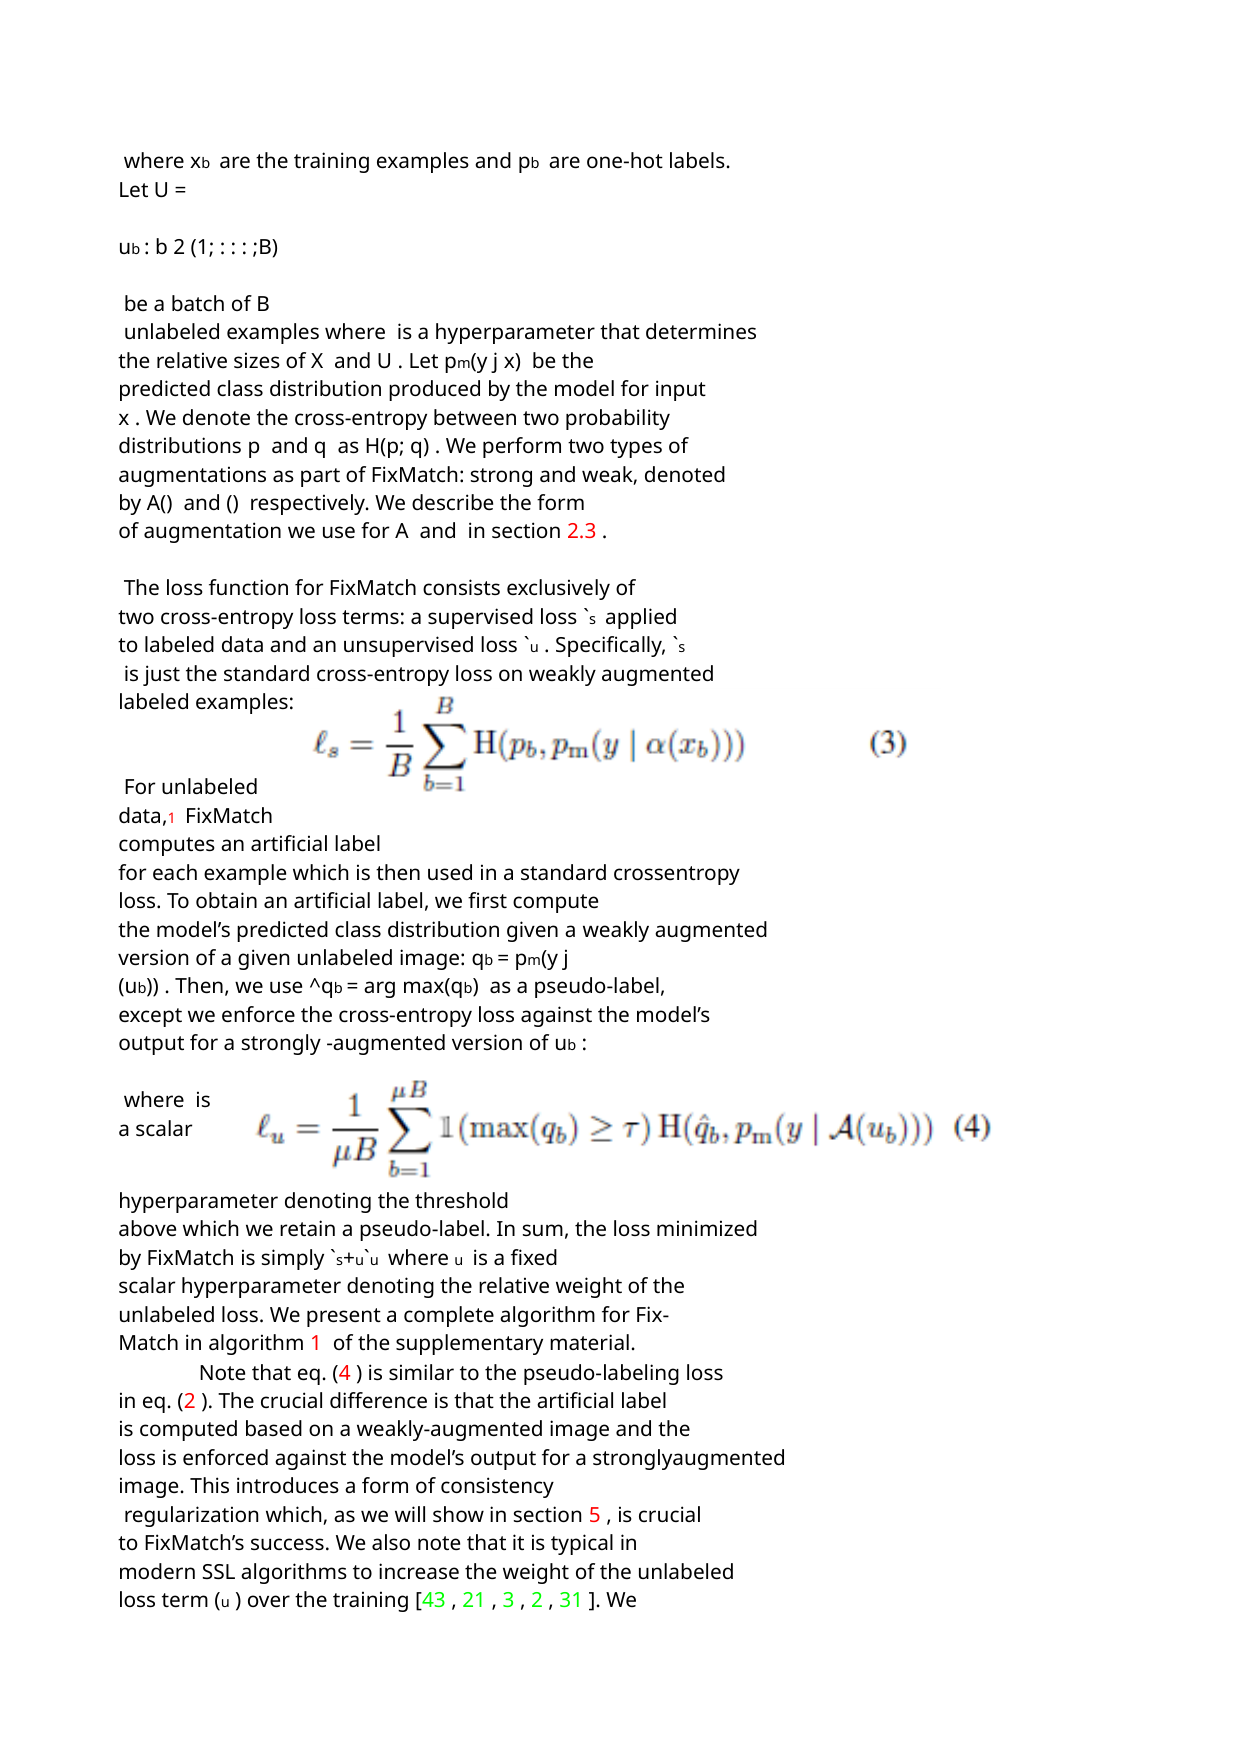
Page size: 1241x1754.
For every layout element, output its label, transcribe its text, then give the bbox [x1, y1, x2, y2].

text [942, 687, 1122, 716]
text in eq. (2 ). The crucial difference is that the artificial label [118, 1386, 1122, 1414]
text modern SSL algorithms to increase the weight of the unlabeled [118, 1557, 1122, 1585]
picture [214, 1056, 1026, 1186]
text version of a given unlabeled image: qb = pm(y j [118, 943, 1122, 972]
text where xb are the training examples and pb are one-hot labels. [118, 147, 1122, 175]
text to FixMatch’s success. We also note that it is typical in [118, 1528, 1122, 1557]
text augmentations as part of FixMatch: strong and weak, denoted [118, 460, 1122, 488]
text Let U = [118, 175, 1122, 203]
text The loss function for FixMatch consists exclusively of [118, 573, 1122, 602]
text loss. To obtain an artificial label, we first compute [118, 886, 1122, 915]
text For unlabeled data,1 FixMatch computes an artificial label [118, 772, 1122, 858]
text be a batch of B [118, 289, 1122, 317]
text Match in algorithm 1 of the supplementary material. [118, 1328, 1122, 1357]
text is just the standard cross-entropy loss on weakly augmented [118, 659, 1122, 687]
text output for a strongly -augmented version of ub : [118, 1028, 1122, 1057]
text ub : b 2 (1; : : : ;B) [118, 232, 1122, 261]
text labeled examples: [118, 687, 299, 716]
text image. This introduces a form of consistency [118, 1471, 1122, 1500]
text unlabeled loss. We present a complete algorithm for Fix- [118, 1300, 1122, 1328]
text (ub)) . Then, we use ^qb = arg max(qb) as a pseudo-label, [118, 972, 1122, 1000]
text where is a scalar hyperparameter denoting the threshold [118, 1186, 1122, 1214]
text scalar hyperparameter denoting the relative weight of the [118, 1271, 1122, 1300]
text above which we retain a pseudo-label. In sum, the loss minimized [118, 1214, 1122, 1243]
picture [299, 687, 942, 823]
text for each example which is then used in a standard crossentropy [118, 858, 1122, 886]
text is computed based on a weakly-augmented image and the [118, 1414, 1122, 1443]
text by A() and () respectively. We describe the form [118, 488, 1122, 517]
text loss is enforced against the model’s output for a stronglyaugmented [118, 1443, 1122, 1471]
text by FixMatch is simply `s+u`u where u is a fixed [118, 1243, 1122, 1271]
text Note that eq. (4 ) is similar to the pseudo-labeling loss [118, 1357, 1122, 1386]
text two cross-entropy loss terms: a supervised loss `s applied [118, 602, 1122, 630]
text of augmentation we use for A and in section 2.3 . [118, 517, 1122, 545]
text distributions p and q as H(p; q) . We perform two types of [118, 431, 1122, 460]
text x . We denote the cross-entropy between two probability [118, 403, 1122, 431]
text unlabeled examples where is a hyperparameter that determines [118, 317, 1122, 346]
text the model’s predicted class distribution given a weakly augmented [118, 915, 1122, 943]
text the relative sizes of X and U . Let pm(y j x) be the [118, 346, 1122, 374]
text loss term (u ) over the training [43 , 21 , 3 , 2 , 31 ]. We [118, 1585, 1122, 1614]
text to labeled data and an unsupervised loss `u . Specifically, `s [118, 630, 1122, 659]
text regularization which, as we will show in section 5 , is crucial [118, 1500, 1122, 1528]
text predicted class distribution produced by the model for input [118, 374, 1122, 403]
text except we enforce the cross-entropy loss against the model’s [118, 1000, 1122, 1028]
